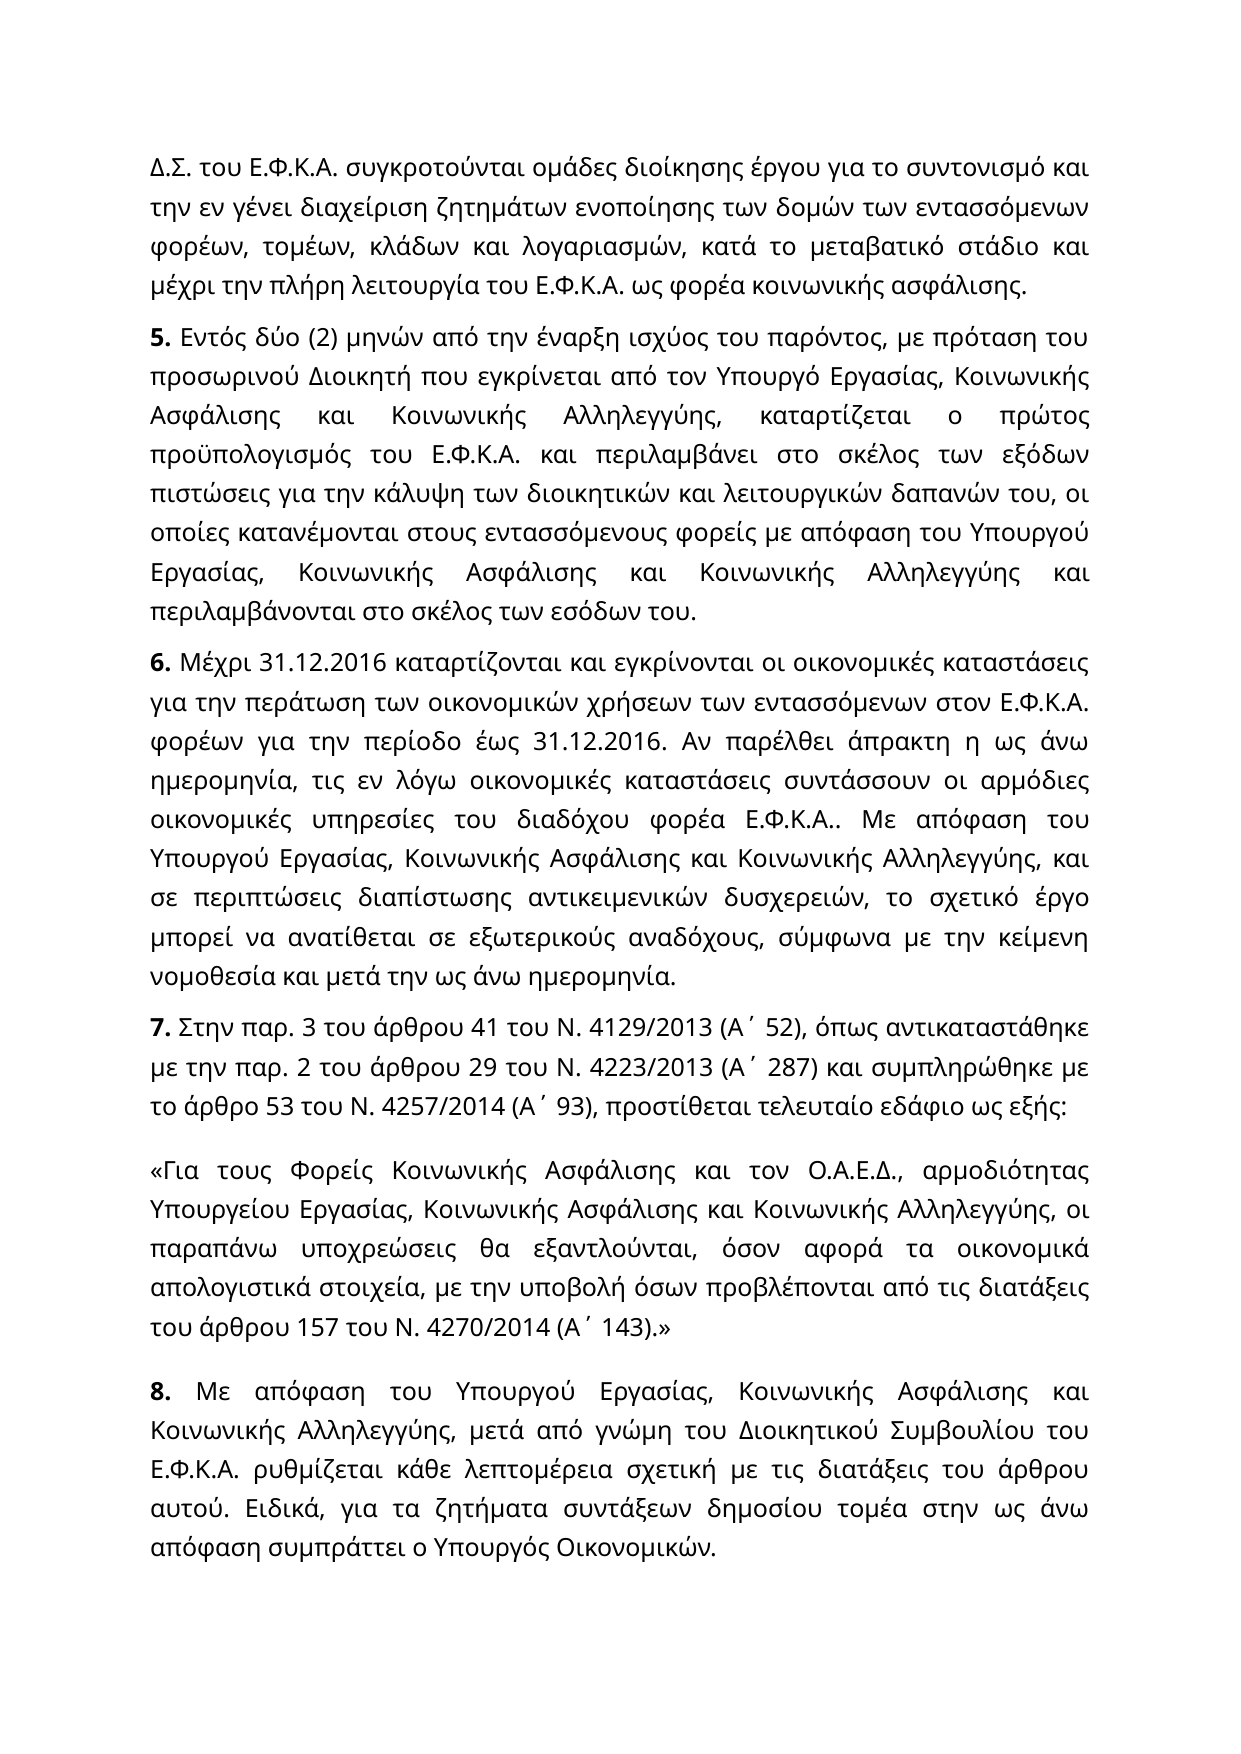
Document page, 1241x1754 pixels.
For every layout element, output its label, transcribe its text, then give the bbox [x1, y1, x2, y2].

text «Για τους Φορείς Κοινωνικής Ασφάλισης και τον Ο.Α.Ε.Δ., αρμοδιότητας Υπουργείου Εργασίας, Κοινωνικής Ασφάλισης και Κοινωνικής Αλληλεγγύης, οι παραπάνω υποχρεώσεις θα εξαντλούνται, όσον αφορά τα οικονομικά απολογιστικά στοιχεία, με την υποβολή όσων προβλέπονται από τις διατάξεις του άρθρου 157 του Ν. 4270/2014 (Α΄ 143).» [150, 1152, 1090, 1343]
text Δ.Σ. του Ε.Φ.Κ.Α. συγκροτούνται ομάδες διοίκησης έργου για το συντονισμό και την εν γένει διαχείριση ζητημάτων ενοποίησης των δομών των εντασσόμενων φορέων, τομέων, κλάδων και λογαριασμών, κατά το μεταβατικό στάδιο και μέχρι την πλήρη λειτουργία του Ε.Φ.Κ.Α. ως φορέα κοινωνικής ασφάλισης. [150, 150, 1090, 302]
text 8. Με απόφαση του Υπουργού Εργασίας, Κοινωνικής Ασφάλισης και Κοινωνικής Αλληλεγγύης, μετά από γνώμη του Διοικητικού Συμβουλίου του Ε.Φ.Κ.Α. ρυθμίζεται κάθε λεπτομέρεια σχετική με τις διατάξεις του άρθρου αυτού. Ειδικά, για τα ζητήματα συντάξεων δημοσίου τομέα στην ως άνω απόφαση συμπράττει ο Υπουργός Οικονομικών. [150, 1373, 1090, 1564]
text 7. Στην παρ. 3 του άρθρου 41 του Ν. 4129/2013 (Α΄ 52), όπως αντικαταστάθηκε με την παρ. 2 του άρθρου 29 του Ν. 4223/2013 (Α΄ 287) και συμπληρώθηκε με το άρθρο 53 του Ν. 4257/2014 (Α΄ 93), προστίθεται τελευταίο εδάφιο ως εξής: [150, 1010, 1090, 1122]
text 6. Μέχρι 31.12.2016 καταρτίζονται και εγκρίνονται οι οικονομικές καταστάσεις για την περάτωση των οικονομικών χρήσεων των εντασσόμενων στον Ε.Φ.Κ.Α. φορέων για την περίοδο έως 31.12.2016. Αν παρέλθει άπρακτη η ως άνω ημερομηνία, τις εν λόγω οικονομικές καταστάσεις συντάσσουν οι αρμόδιες οικονομικές υπηρεσίες του διαδόχου φορέα Ε.Φ.Κ.Α.. Με απόφαση του Υπουργού Εργασίας, Κοινωνικής Ασφάλισης και Κοινωνικής Αλληλεγγύης, και σε περιπτώσεις διαπίστωσης αντικειμενικών δυσχερειών, το σχετικό έργο μπορεί να ανατίθεται σε εξωτερικούς αναδόχους, σύμφωνα με την κείμενη νομοθεσία και μετά την ως άνω ημερομηνία. [150, 645, 1090, 992]
text 5. Εντός δύο (2) μηνών από την έναρξη ισχύος του παρόντος, με πρόταση του προσωρινού Διοικητή που εγκρίνεται από τον Υπουργό Εργασίας, Κοινωνικής Ασφάλισης και Κοινωνικής Αλληλεγγύης, καταρτίζεται ο πρώτος προϋπολογισμός του Ε.Φ.Κ.Α. και περιλαμβάνει στο σκέλος των εξόδων πιστώσεις για την κάλυψη των διοικητικών και λειτουργικών δαπανών του, οι οποίες κατανέμονται στους εντασσόμενους φορείς με απόφαση του Υπουργού Εργασίας, Κοινωνικής Ασφάλισης και Κοινωνικής Αλληλεγγύης και περιλαμβάνονται στο σκέλος των εσόδων του. [150, 319, 1090, 627]
